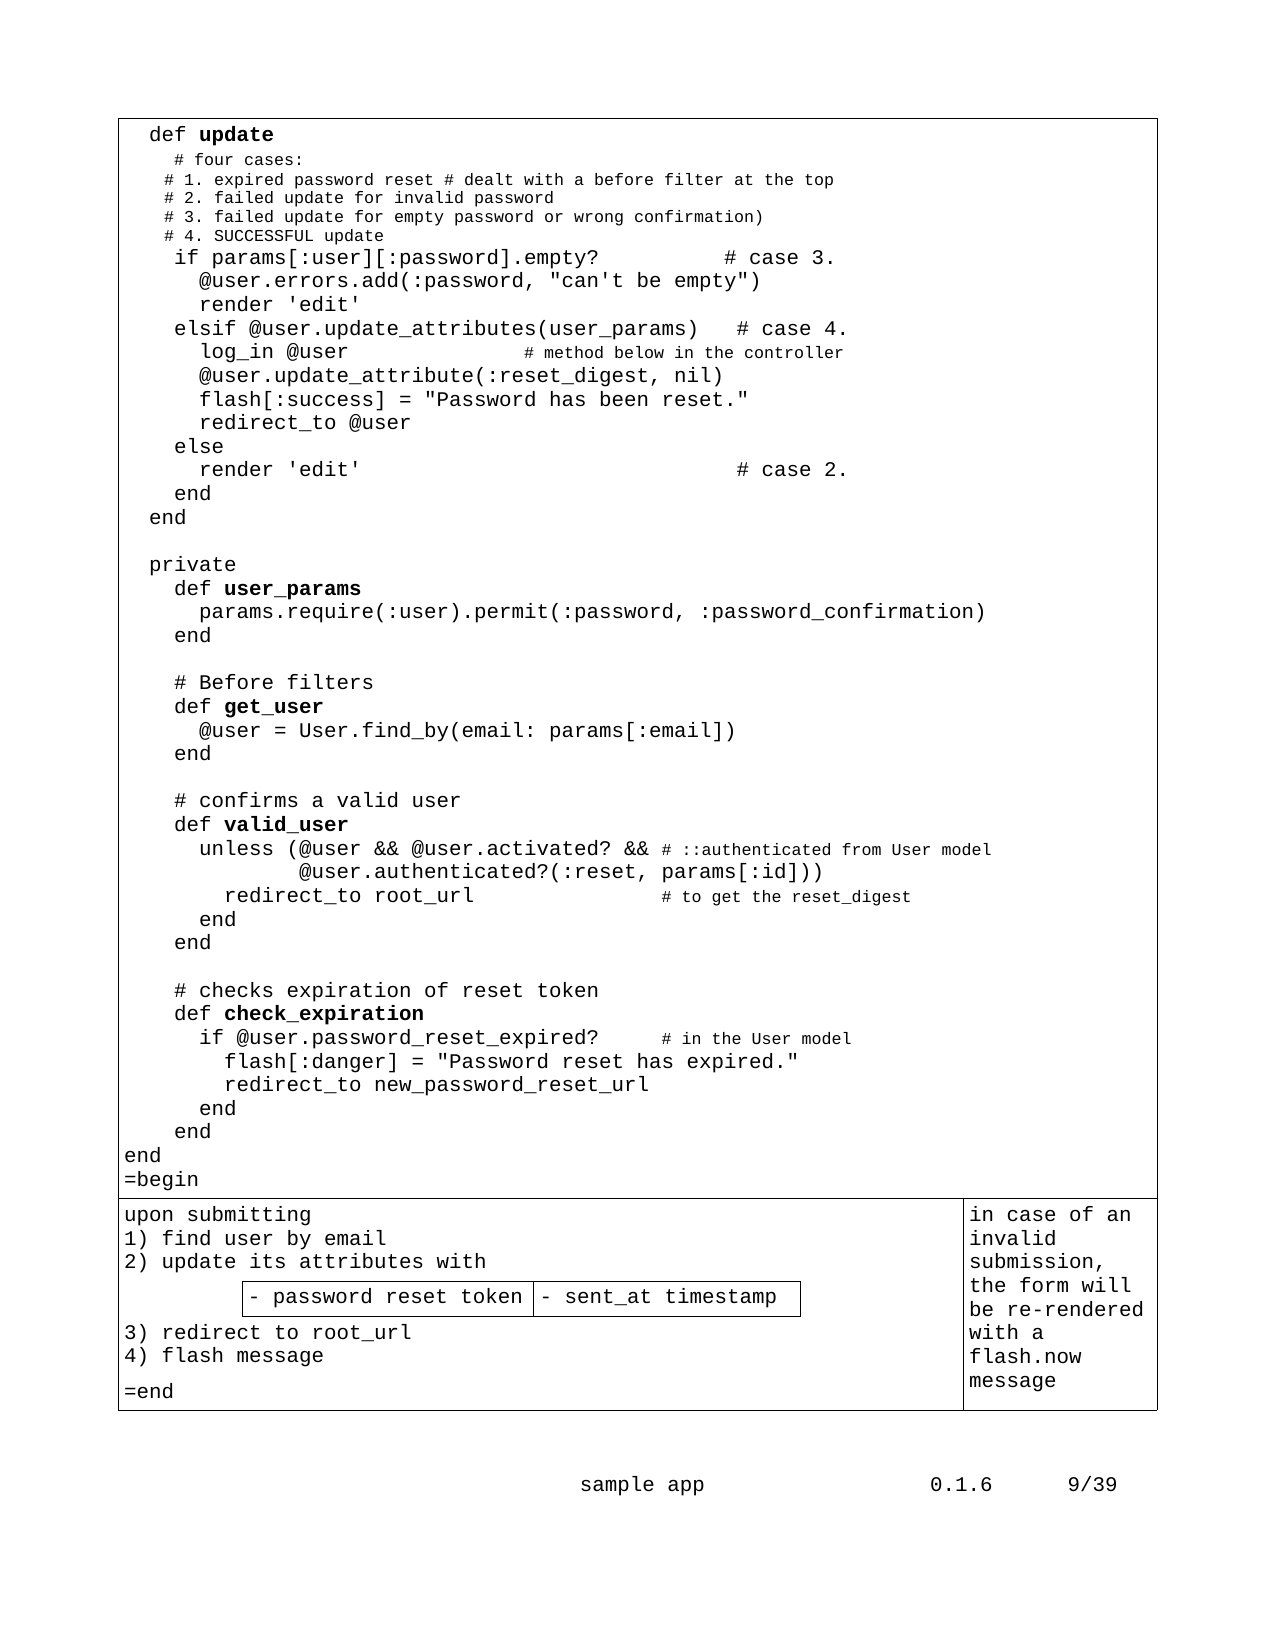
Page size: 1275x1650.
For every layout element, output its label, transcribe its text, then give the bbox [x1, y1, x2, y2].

table_cell in case of an invalid submission, the form will be re-rendered with a flash.now message [964, 1199, 1157, 1410]
table_cell upon submitting 1) find user by email 2) update its attributes with [119, 1199, 963, 1281]
table_cell =end [119, 1375, 963, 1410]
table_cell - sent_at timestamp [534, 1282, 800, 1316]
table_cell - password reset token [243, 1282, 533, 1316]
table_header def update # four cases: # 1. expired password reset # dealt with a before filter at the top # 2. failed update for invalid password # 3. failed update for empty password or wrong confirmation) # 4. SUCCESSFUL update if params[:user][:password].empty? # case 3. @user.errors.add(:password, "can't be empty") render 'edit' elsif @user.update_attributes(user_params) # case 4. log_in @user # method below in the controller @user.update_attribute(:reset_digest, nil) flash[:success] = "Password has been reset." redirect_to @user else render 'edit' # case 2. end end private def user_params params.require(:user).permit(:password, :password_confirmation) end # Before filters def get_user @user = User.find_by(email: params[:email]) end # confirms a valid user def valid_user unless (@user && @user.activated? && # ::authenticated from User model @user.authenticated?(:reset, params[:id])) redirect_to root_url # to get the reset_digest end end # checks expiration of reset token def check_expiration if @user.password_reset_expired? # in the User model flash[:danger] = "Password reset has expired." redirect_to new_password_reset_url end end end =begin [119, 119, 1157, 1198]
table_cell [119, 1281, 242, 1316]
table_cell [801, 1281, 963, 1316]
table_cell 3) redirect to root_url 4) flash message [119, 1316, 963, 1375]
